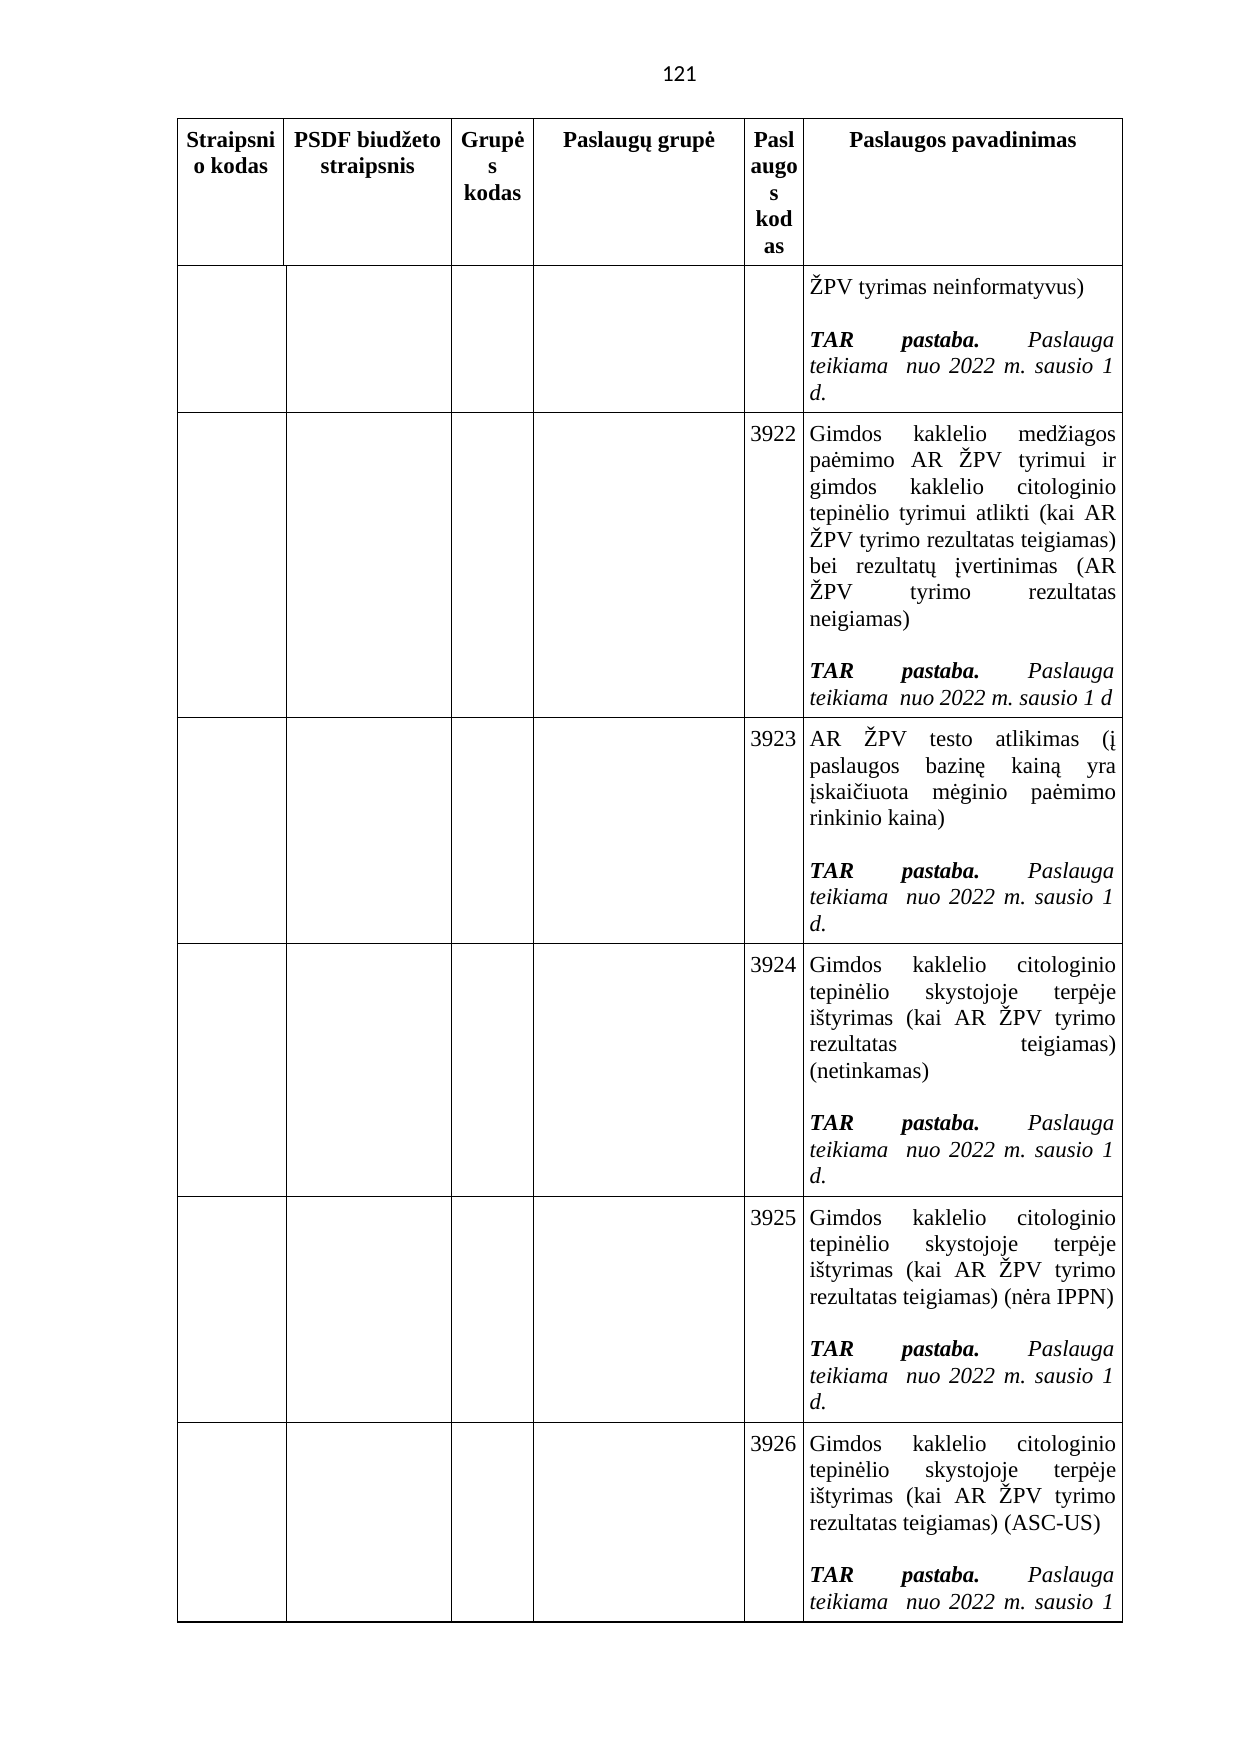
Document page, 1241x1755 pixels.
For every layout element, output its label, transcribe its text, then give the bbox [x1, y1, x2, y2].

table_cell [178, 718, 286, 943]
table_cell [178, 1197, 286, 1422]
table_cell 3922 [745, 413, 803, 717]
table_cell 3926 [745, 1423, 803, 1621]
table_cell [452, 944, 533, 1196]
table_cell [745, 266, 803, 412]
table_cell [452, 718, 533, 943]
table_cell [534, 944, 744, 1196]
table_header Paslaugos pavadinimas [804, 119, 1122, 265]
table_cell [287, 944, 451, 1196]
table_header Grupės kodas [452, 119, 533, 265]
table_cell 3924 [745, 944, 803, 1196]
table_cell [287, 1197, 451, 1422]
table_cell Gimdos kaklelio citologinio tepinėlio skystojoje terpėje ištyrimas (kai AR ŽPV tyrimo rezultatas teigiamas) (nėra IPPN) TAR pastaba. Paslauga teikiama nuo 2022 m. sausio 1 d. [804, 1197, 1122, 1422]
table_cell [287, 266, 451, 412]
table_cell [534, 266, 744, 412]
table_cell 3925 [745, 1197, 803, 1422]
table_cell [534, 1423, 744, 1621]
table_cell Gimdos kaklelio citologinio tepinėlio skystojoje terpėje ištyrimas (kai AR ŽPV tyrimo rezultatas teigiamas) (ASC-US) TAR pastaba. Paslauga teikiama nuo 2022 m. sausio 1 [804, 1423, 1122, 1621]
table_header Straipsnio kodas [178, 119, 283, 265]
table_cell [452, 413, 533, 717]
table_cell AR ŽPV testo atlikimas (į paslaugos bazinę kainą yra įskaičiuota mėginio paėmimo rinkinio kaina) TAR pastaba. Paslauga teikiama nuo 2022 m. sausio 1 d. [804, 718, 1122, 943]
table_cell [534, 413, 744, 717]
table_header Paslaugos kodas [745, 119, 803, 265]
table_cell [178, 944, 286, 1196]
table_header PSDF biudžeto straipsnis [284, 119, 451, 265]
table_cell [534, 718, 744, 943]
table_cell Gimdos kaklelio medžiagos paėmimo AR ŽPV tyrimui ir gimdos kaklelio citologinio tepinėlio tyrimui atlikti (kai AR ŽPV tyrimo rezultatas teigiamas) bei rezultatų įvertinimas (AR ŽPV tyrimo rezultatas neigiamas) TAR pastaba. Paslauga teikiama nuo 2022 m. sausio 1 d [804, 413, 1122, 717]
table_cell [287, 413, 451, 717]
table_cell [452, 1423, 533, 1621]
table_cell ŽPV tyrimas neinformatyvus) TAR pastaba. Paslauga teikiama nuo 2022 m. sausio 1 d. [804, 266, 1122, 412]
table_cell [178, 413, 286, 717]
table_header Paslaugų grupė [534, 119, 744, 265]
table_cell [287, 718, 451, 943]
table_cell [287, 1423, 451, 1621]
table_cell [178, 266, 286, 412]
table_cell [534, 1197, 744, 1422]
table_cell [452, 1197, 533, 1422]
table_cell [452, 266, 533, 412]
table_cell [178, 1423, 286, 1621]
table_cell Gimdos kaklelio citologinio tepinėlio skystojoje terpėje ištyrimas (kai AR ŽPV tyrimo rezultatas teigiamas) (netinkamas) TAR pastaba. Paslauga teikiama nuo 2022 m. sausio 1 d. [804, 944, 1122, 1196]
table_cell 3923 [745, 718, 803, 943]
